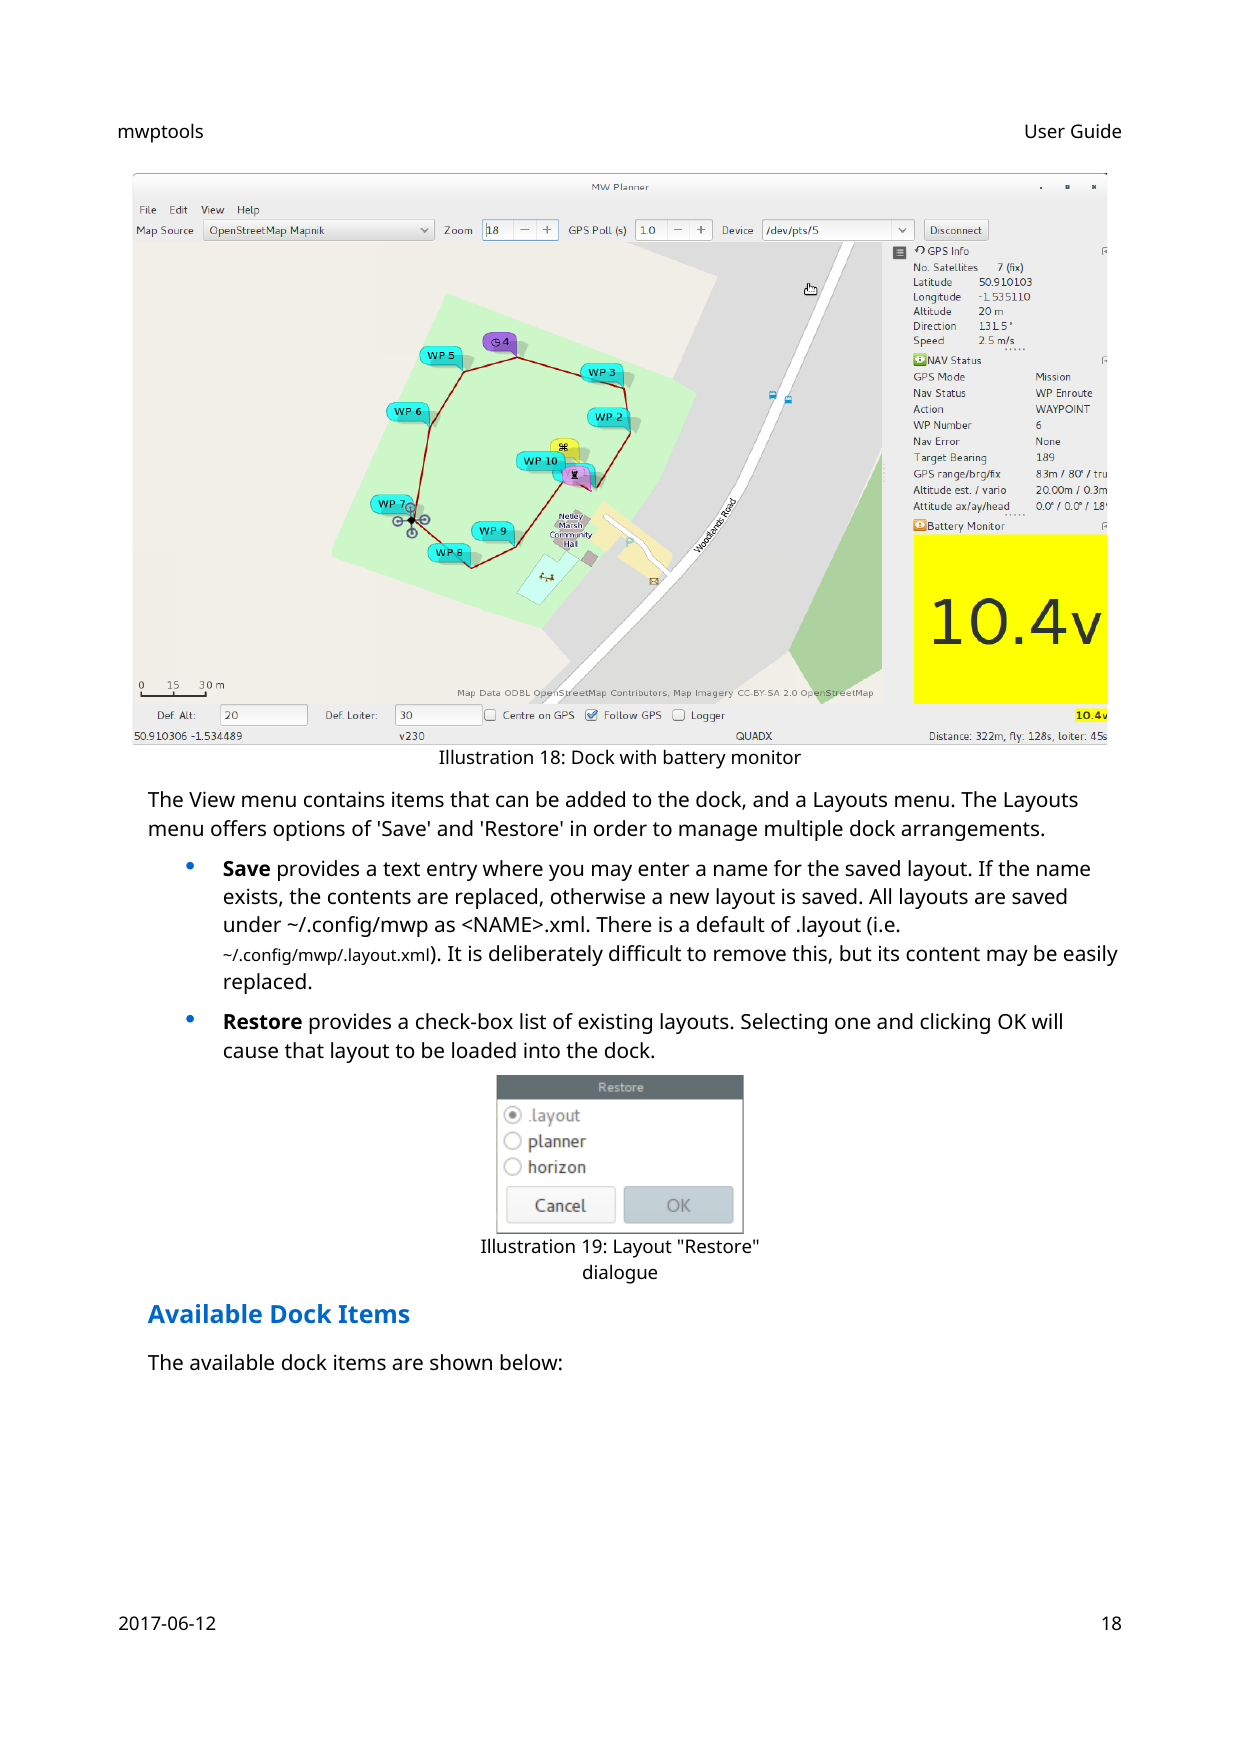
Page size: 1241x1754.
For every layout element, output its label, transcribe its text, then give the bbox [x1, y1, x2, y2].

picture [132, 173, 1108, 745]
list Restore provides a check-box list of existing layouts. Selecting one and clicking OK will cause that layout to be loaded into the dock. [185, 1007, 1122, 1064]
text The available dock items are shown below: [148, 1348, 1122, 1377]
text Illustration 18: Dock with battery monitor [133, 745, 1107, 770]
subtitle Available Dock Items [148, 1234, 1122, 1331]
picture [496, 1075, 744, 1234]
list Save provides a text entry where you may enter a name for the saved layout. If the name exists, the contents are replaced, otherwise a new layout is saved. All layouts are saved under ~/.config/mwp as <NAME>.xml. There is a default of .layout (i.e. ~/.config/mwp/.layout.xml). It is deliberately difficult to remove this, but its content may be easily replaced. [185, 854, 1122, 995]
text Illustration 19: Layout "Restore" dialogue [470, 1234, 770, 1285]
text The View menu contains items that can be added to the dock, and a Layouts menu. The Layouts menu offers options of 'Save' and 'Restore' in order to manage multiple dock arrangements. [148, 745, 1122, 842]
